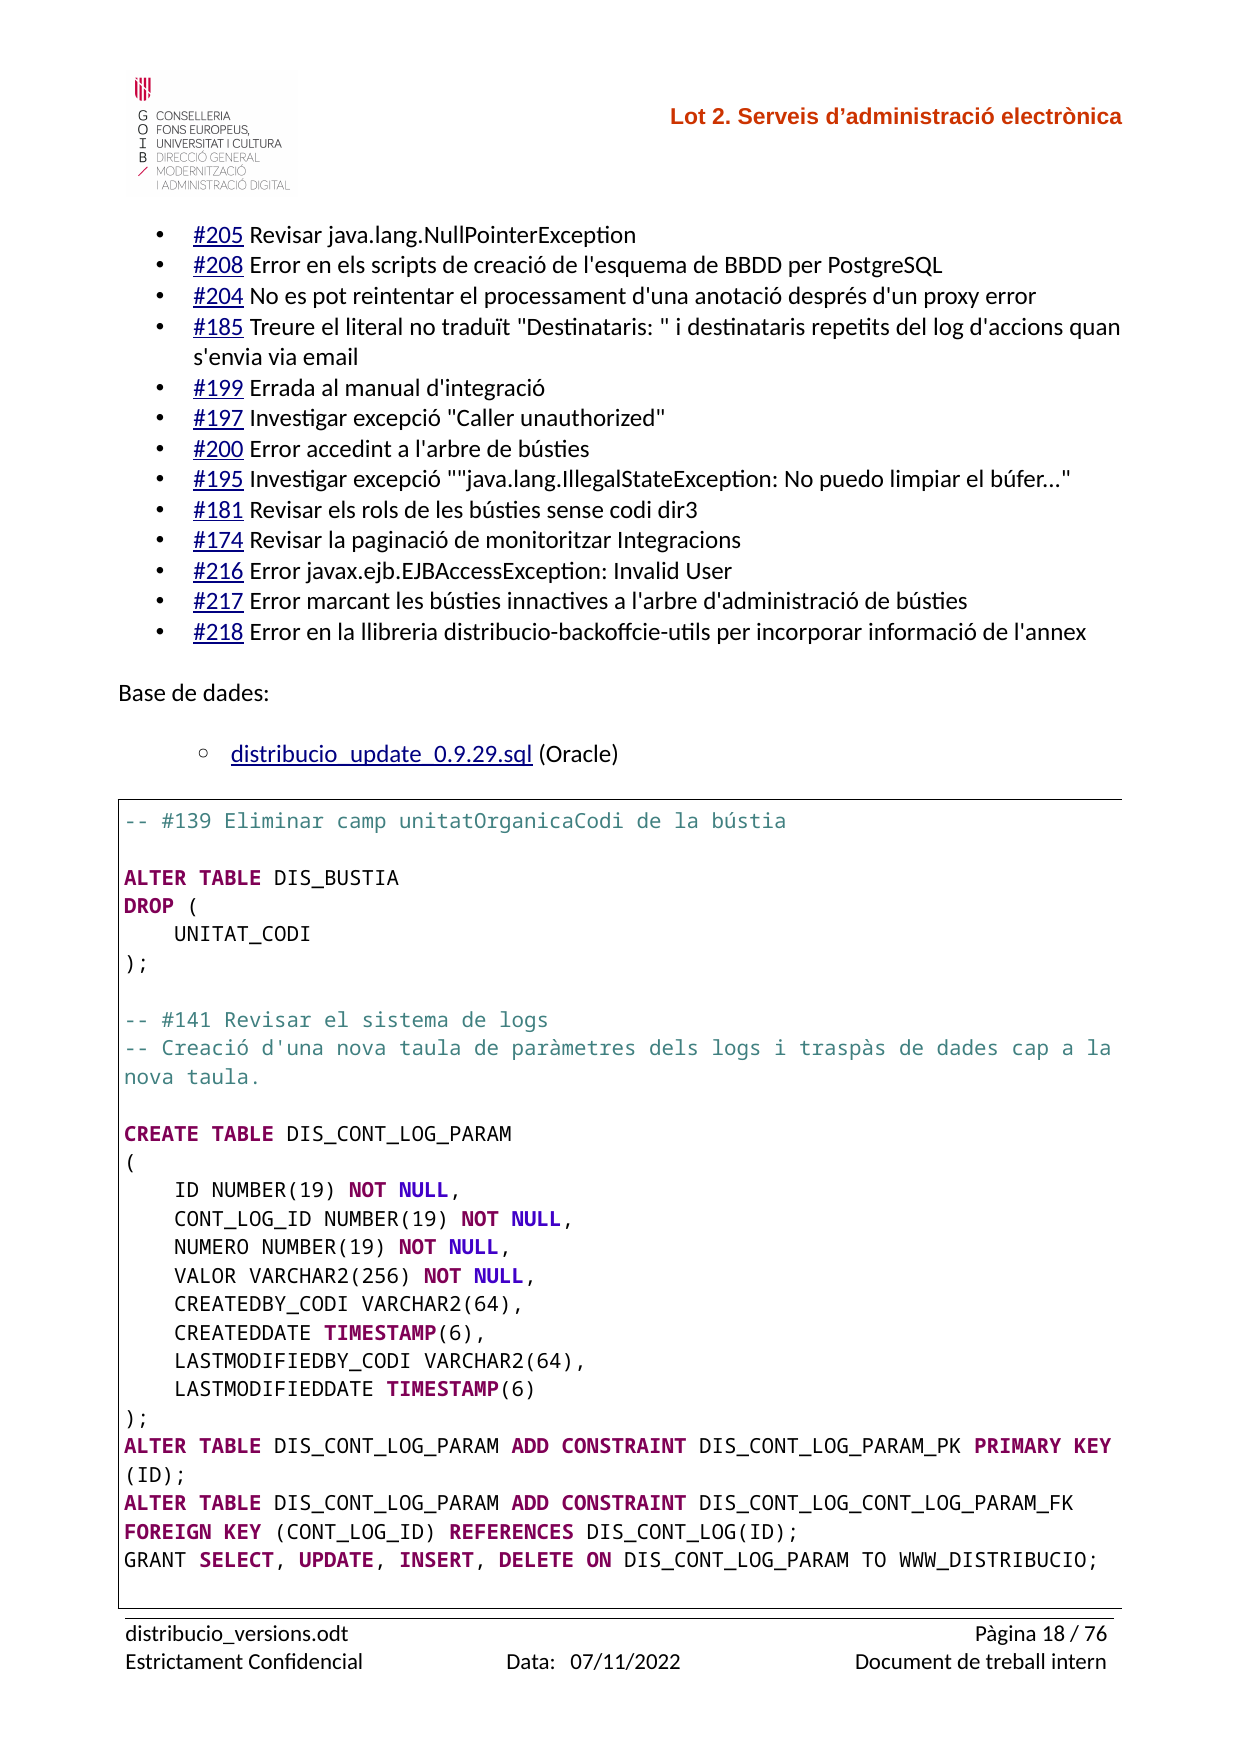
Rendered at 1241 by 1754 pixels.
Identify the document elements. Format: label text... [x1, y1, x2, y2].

list #185 Treure el literal no traduït "Destinataris: " i destinataris repetits del log d'accions quan s'envia via email [156, 311, 1122, 372]
table_header -- #139 Eliminar camp unitatOrganicaCodi de la bústia ALTER TABLE DIS_BUSTIA DROP ( UNITAT_CODI ); -- #141 Revisar el sistema de logs -- Creació d'una nova taula de paràmetres dels logs i traspàs de dades cap a la nova taula. CREATE TABLE DIS_CONT_LOG_PARAM ( ID NUMBER(19) NOT NULL, CONT_LOG_ID NUMBER(19) NOT NULL, NUMERO NUMBER(19) NOT NULL, VALOR VARCHAR2(256) NOT NULL, CREATEDBY_CODI VARCHAR2(64), CREATEDDATE TIMESTAMP(6), LASTMODIFIEDBY_CODI VARCHAR2(64), LASTMODIFIEDDATE TIMESTAMP(6) ); ALTER TABLE DIS_CONT_LOG_PARAM ADD CONSTRAINT DIS_CONT_LOG_PARAM_PK PRIMARY KEY (ID); ALTER TABLE DIS_CONT_LOG_PARAM ADD CONSTRAINT DIS_CONT_LOG_CONT_LOG_PARAM_FK FOREIGN KEY (CONT_LOG_ID) REFERENCES DIS_CONT_LOG(ID); GRANT SELECT, UPDATE, INSERT, DELETE ON DIS_CONT_LOG_PARAM TO WWW_DISTRIBUCIO; [119, 800, 1122, 1608]
list #181 Revisar els rols de les bústies sense codi dir3 [156, 494, 1122, 524]
list #199 Errada al manual d'integració [156, 372, 1122, 402]
list #208 Error en els scripts de creació de l'esquema de BBDD per PostgreSQL [156, 250, 1122, 280]
list #205 Revisar java.lang.NullPointerException [156, 219, 1122, 250]
text Base de dades: [118, 677, 1122, 707]
list #200 Error accedint a l'arbre de bústies [156, 433, 1122, 463]
list #195 Investigar excepció ""java.lang.IllegalStateException: No puedo limpiar el búfer..." [156, 463, 1122, 494]
list #218 Error en la llibreria distribucio-backoffcie-utils per incorporar informació de l'annex [156, 616, 1122, 646]
list distribucio_update_0.9.29.sql (Oracle) [193, 738, 1122, 768]
list #216 Error javax.ejb.EJBAccessException: Invalid User [156, 555, 1122, 585]
list #204 No es pot reintentar el processament d'una anotació després d'un proxy error [156, 280, 1122, 311]
list #174 Revisar la paginació de monitoritzar Integracions [156, 524, 1122, 555]
picture [126, 70, 299, 197]
list #217 Error marcant les bústies innactives a l'arbre d'administració de bústies [156, 585, 1122, 616]
list #197 Investigar excepció "Caller unauthorized" [156, 402, 1122, 433]
